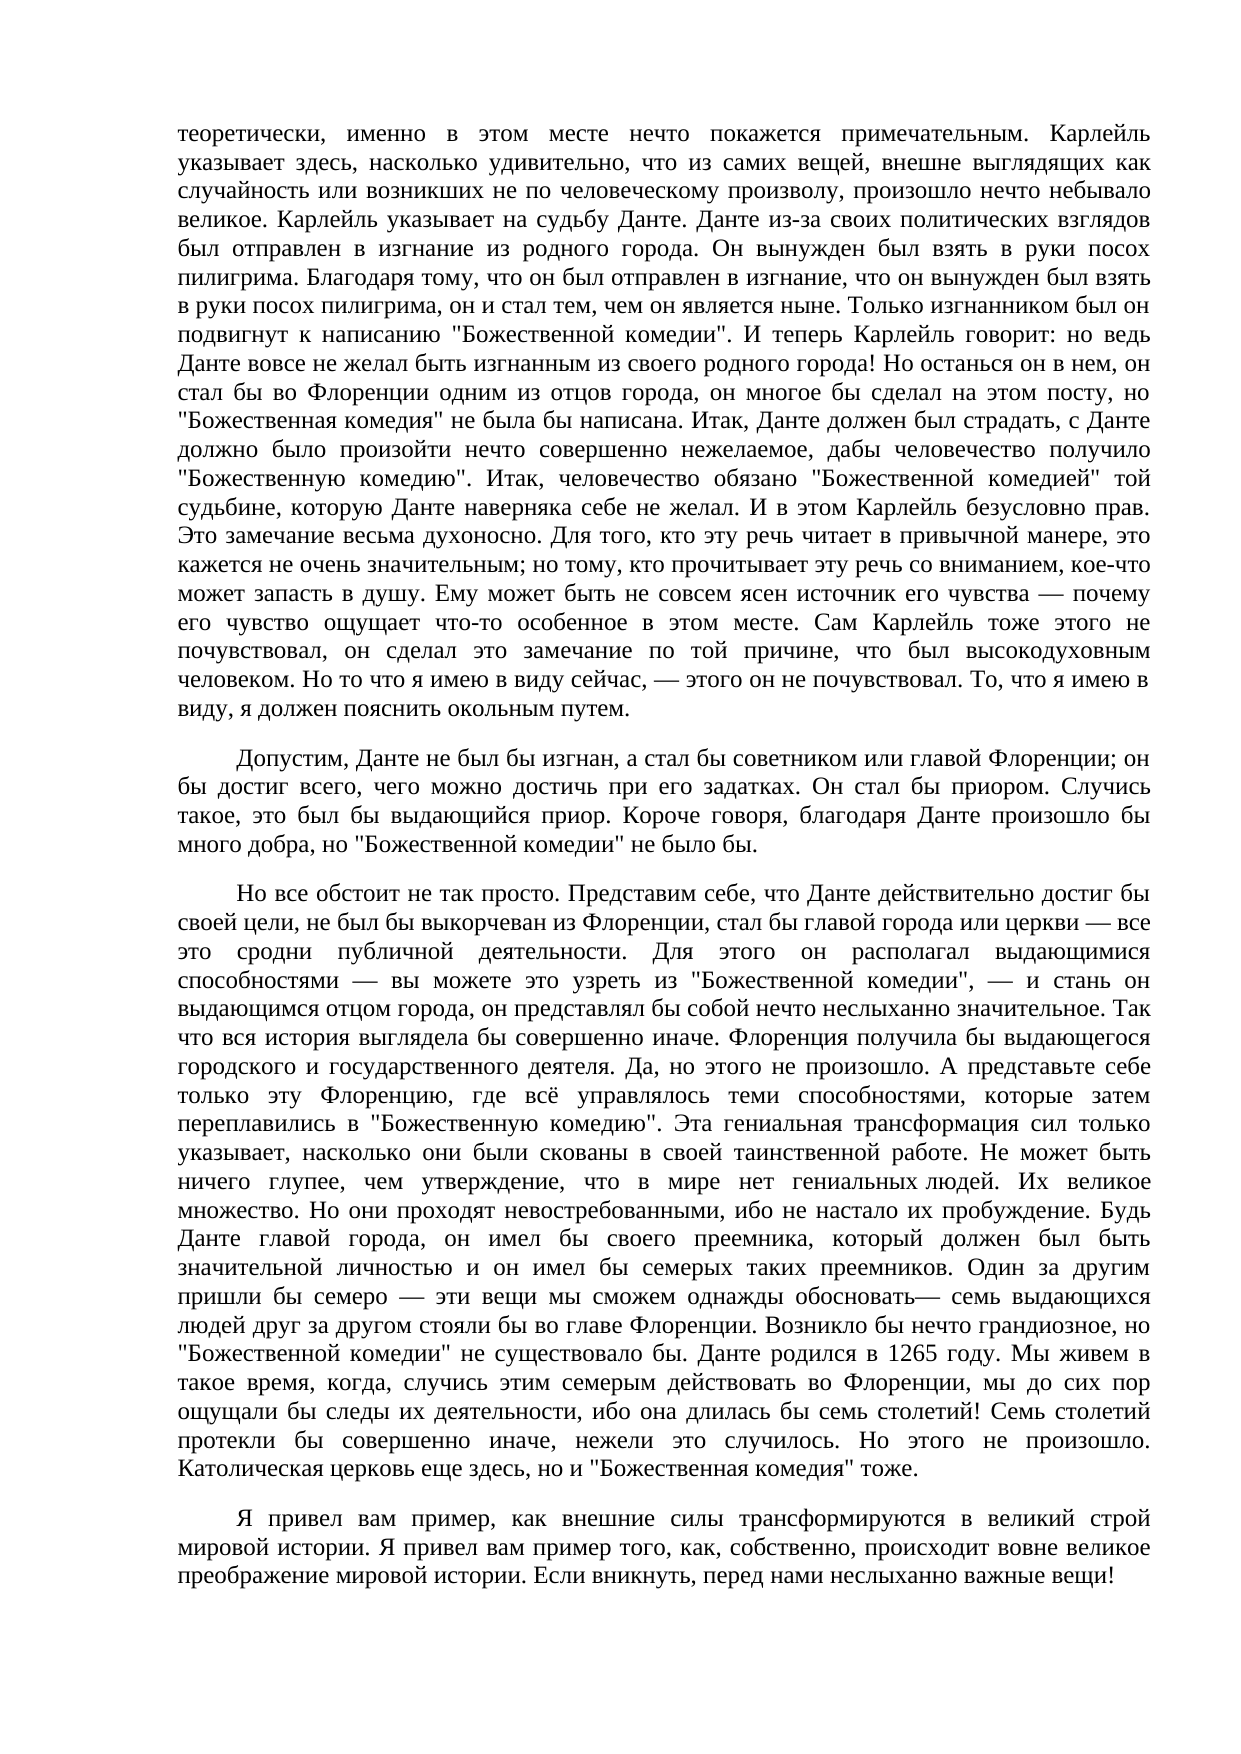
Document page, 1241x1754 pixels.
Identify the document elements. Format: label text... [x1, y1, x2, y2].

text Но все обстоит не так просто. Представим себе, что Данте действительно достиг бы своей цели, не был бы выкорчеван из Флоренции, стал бы главой города или церкви — все это сродни публичной деятельности. Для этого он располагал выдающимися способностями — вы можете это узреть из "Божественной комедии", — и стань он выдающимся отцом города, он представлял бы собой нечто неслыханно значительное. Так что вся история выглядела бы совершенно иначе. Флоренция получила бы выдающегося городского и государственного деятеля. Да, но этого не произошло. А представьте себе только эту Флоренцию, где всё управлялось теми способностями, которые затем переплавились в "Божественную комедию". Эта гениальная трансформация сил только указывает, насколько они были скованы в своей таинственной работе. Не может быть ничего глупee, чем утверждение, что в мире нет гениальных людей. Их великое множество. Но они проходят невостребованными, ибо не настало их пробуждение. Будь Данте главой города, он имел бы своего преемника, который должен был быть значительной личностью и он имел бы семерых таких преемников. Один за другим пришли бы семеро — эти вещи мы сможем однажды обосновать— семь выдающихся людей друг за другом стояли бы во главе Флоренции. Возникло бы нечто грандиозное, но "Божественной комедии" не существовало бы. Данте родился в 1265 году. Мы живем в такое время, когда, случись этим семерым действовать во Флоренции, мы до сих пор ощущали бы следы их деятельности, ибо она длилась бы семь столетий! Семь столетий протекли бы совершенно иначе, нежели это случилось. Но этого не произошло. Католическая церковь еще здесь, но и "Божественная комедия" тоже. [177, 878, 1152, 1482]
text Допустим, Данте не был бы изгнан, а стал бы советником или главой Флоренции; он бы достиг всего, чего можно достичь при его задатках. Он стал бы приором. Случись такое, это был бы выдающийся приор. Короче говоря, благодаря Данте произошло бы много добра, но "Божественной комедии" не было бы. [177, 743, 1152, 858]
text Я привел вам пример, как внешние силы трансформируются в великий строй мировой истории. Я привел вам пример того, как, собственно, происходит вовне великое преображение мировой истории. Если вникнуть, перед нами неслыханно важные вещи! [177, 1503, 1152, 1589]
text теоретически, именно в этом месте нечто покажется примечательным. Карлейль указывает здесь, насколько удивительно, что из самих вещей, внешне выглядящих как случайность или возникших не по человеческому произволу, произошло нечто небывало великое. Карлейль указывает на судьбу Данте. Данте из-за своих политических взглядов был отправлен в изгнание из родного города. Он вынужден был взять в руки посох пилигрима. Благодаря тому, что он был отправлен в изгнание, что он вынужден был взять в руки посох пилигрима, он и стал тем, чем он является ныне. Только изгнанником был он подвигнут к написанию "Божественной комедии". И теперь Карлейль говорит: но ведь Данте вовсе не желал быть изгнанным из своего родного города! Но останься он в нем, он стал бы во Флоренции одним из отцов города, он многое бы сделал на этом посту, но "Божественная комедия" не была бы написана. Итак, Данте должен был страдать, с Данте должно было произойти нечто совершенно нежелаемое, дабы человечество получило "Божественную комедию". Итак, человечество обязано "Божественной комедией" той судьбине, которую Данте наверняка себе не желал. И в этом Карлейль безусловно прав. Это замечание весьма духоносно. Для того, кто эту речь читает в привычной манере, это кажется не очень значительным; но тому, кто прочитывает эту речь со вниманием, кое-что может запасть в душу. Ему может быть не совсем ясен источник его чувства — почему его чувство ощущает что-то особенное в этом месте. Сам Карлейль тоже этого не почувствовал, он сделал это замечание по той причине, что был высокодуховным человеком. Но то что я имею в виду сейчас, — этого он не почувствовал. То, что я имею в виду, я должен пояснить окольным путем. [177, 118, 1152, 722]
